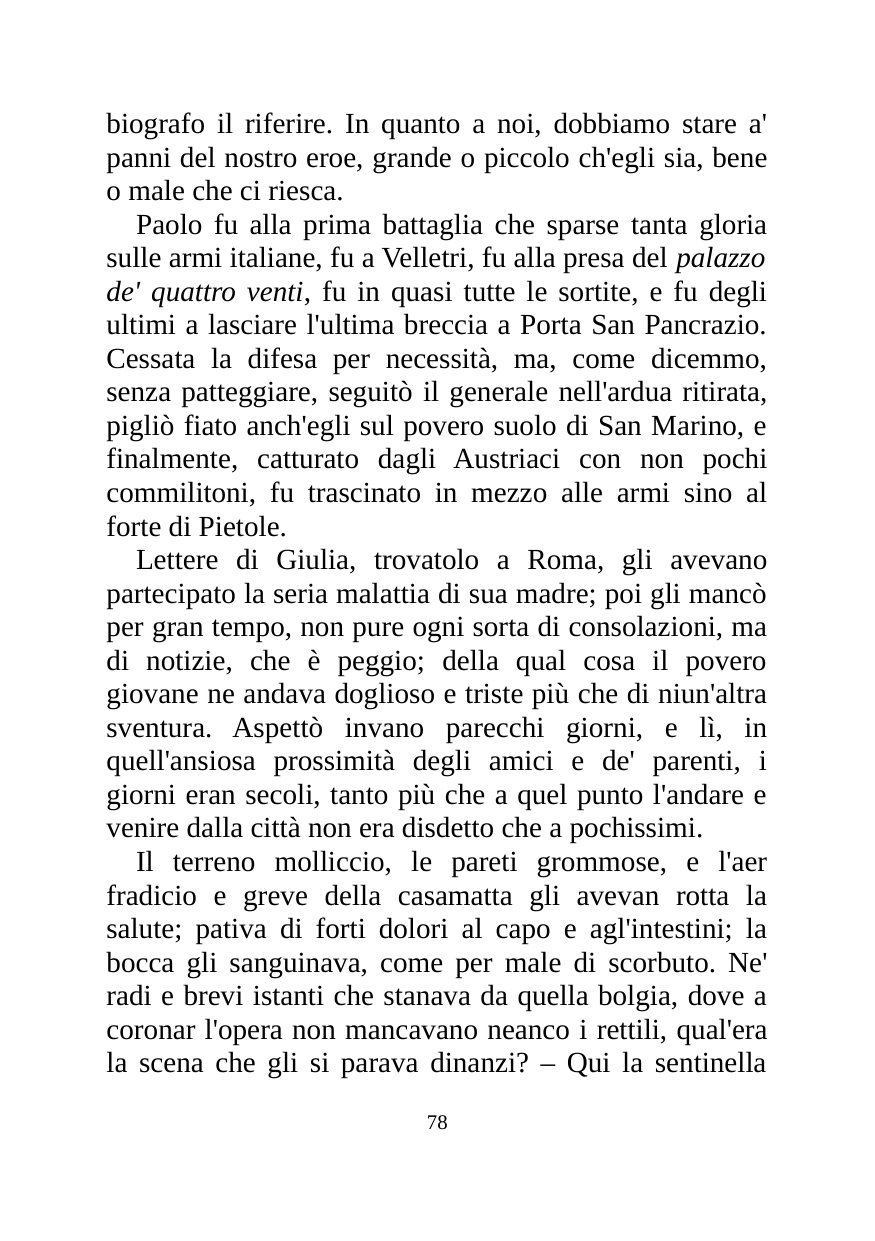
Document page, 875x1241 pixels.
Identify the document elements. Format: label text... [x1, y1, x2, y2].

text Paolo fu alla prima battaglia che sparse tanta gloria sulle armi italiane, fu a Velletri, fu alla presa del palazzo de' quattro venti, fu in quasi tutte le sortite, e fu degli ultimi a lasciare l'ultima breccia a Porta San Pancrazio. Cessata la difesa per necessità, ma, come dicemmo, senza patteggiare, seguitò il generale nell'ardua ritirata, pigliò fiato anch'egli sul povero suolo di San Marino, e finalmente, catturato dagli Austriaci con non pochi commilitoni, fu trascinato in mezzo alle armi sino al forte di Pietole. [106, 207, 768, 542]
text Il terreno molliccio, le pareti grommose, e l'aer fradicio e greve della casamatta gli avevan rotta la salute; pativa di forti dolori al capo e agl'intestini; la bocca gli sanguinava, come per male di scorbuto. Ne' radi e brevi istanti che stanava da quella bolgia, dove a coronar l'opera non mancavano neanco i rettili, qual'era la scena che gli si parava dinanzi? – Qui la sentinella [106, 844, 768, 1079]
text biografo il riferire. In quanto a noi, dobbiamo stare a' panni del nostro eroe, grande o piccolo ch'egli sia, bene o male che ci riesca. [106, 106, 768, 207]
text Lettere di Giulia, trovatolo a Roma, gli avevano partecipato la seria malattia di sua madre; poi gli mancò per gran tempo, non pure ogni sorta di consolazioni, ma di notizie, che è peggio; della qual cosa il povero giovane ne andava doglioso e triste più che di niun'altra sventura. Aspettò invano parecchi giorni, e lì, in quell'ansiosa prossimità degli amici e de' parenti, i giorni eran secoli, tanto più che a quel punto l'andare e venire dalla città non era disdetto che a pochissimi. [106, 542, 768, 844]
